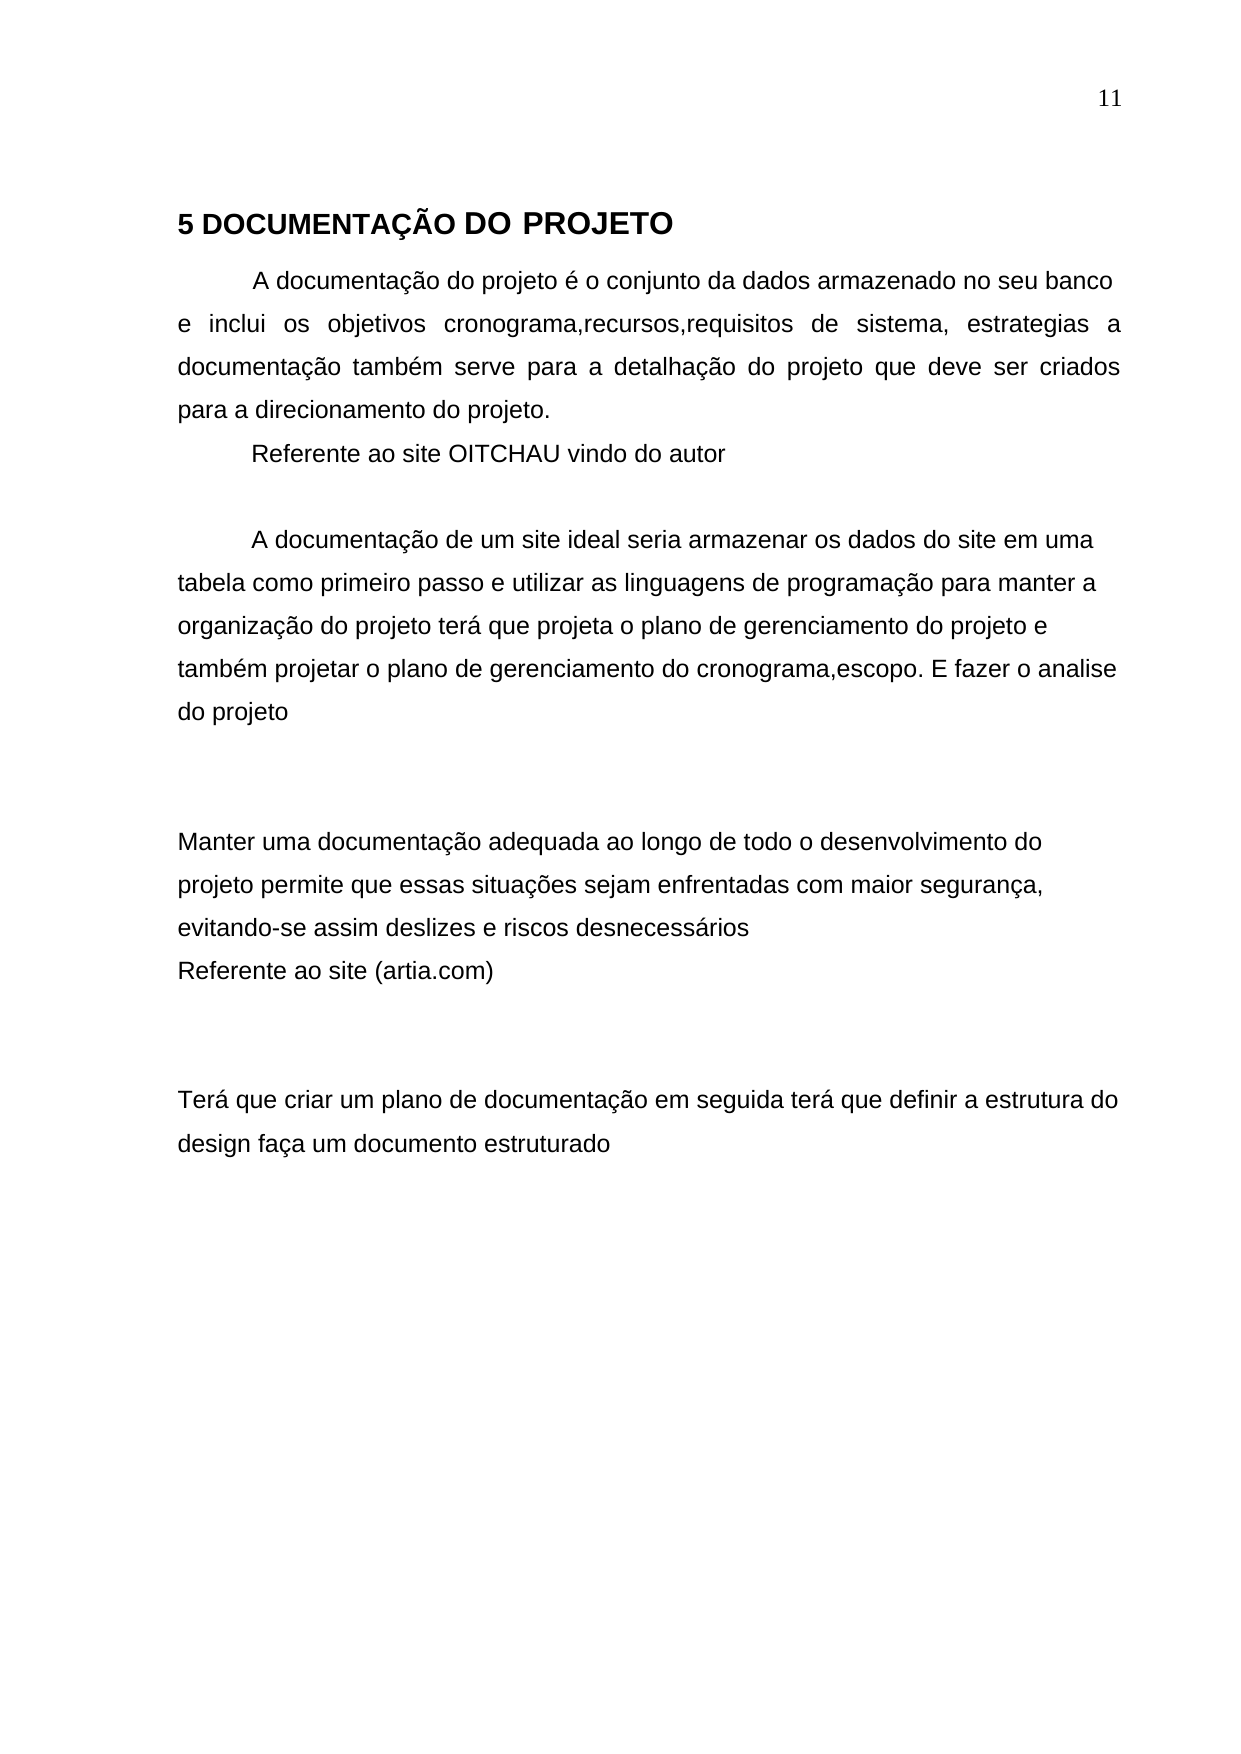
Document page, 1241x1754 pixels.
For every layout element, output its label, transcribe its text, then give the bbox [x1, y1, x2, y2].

text Terá que criar um plano de documentação em seguida terá que definir a estrutura do design faça um documento estruturado [177, 1085, 1122, 1157]
text Manter uma documentação adequada ao longo de todo o desenvolvimento do projeto permite que essas situações sejam enfrentadas com maior segurança, evitando-se assim deslizes e riscos desnecessários [177, 827, 1122, 942]
text e inclui os objetivos cronograma,recursos,requisitos de sistema, estrategias a documentação também serve para a detalhação do projeto que deve ser criados para a direcionamento do projeto. [177, 309, 1122, 424]
text A documentação do projeto é o conjunto da dados armazenado no seu banco [177, 266, 1122, 295]
text A documentação de um site ideal seria armazenar os dados do site em uma tabela como primeiro passo e utilizar as linguagens de programação para manter a organização do projeto terá que projeta o plano de gerenciamento do projeto e também projetar o plano de gerenciamento do cronograma,escopo. E fazer o analise do projeto [177, 525, 1122, 726]
subtitle 5 DOCUMENTAÇÃO do projeto [177, 198, 1122, 243]
text Referente ao site OITCHAU vindo do autor [177, 438, 1122, 467]
text Referente ao site (artia.com) [177, 956, 1122, 985]
